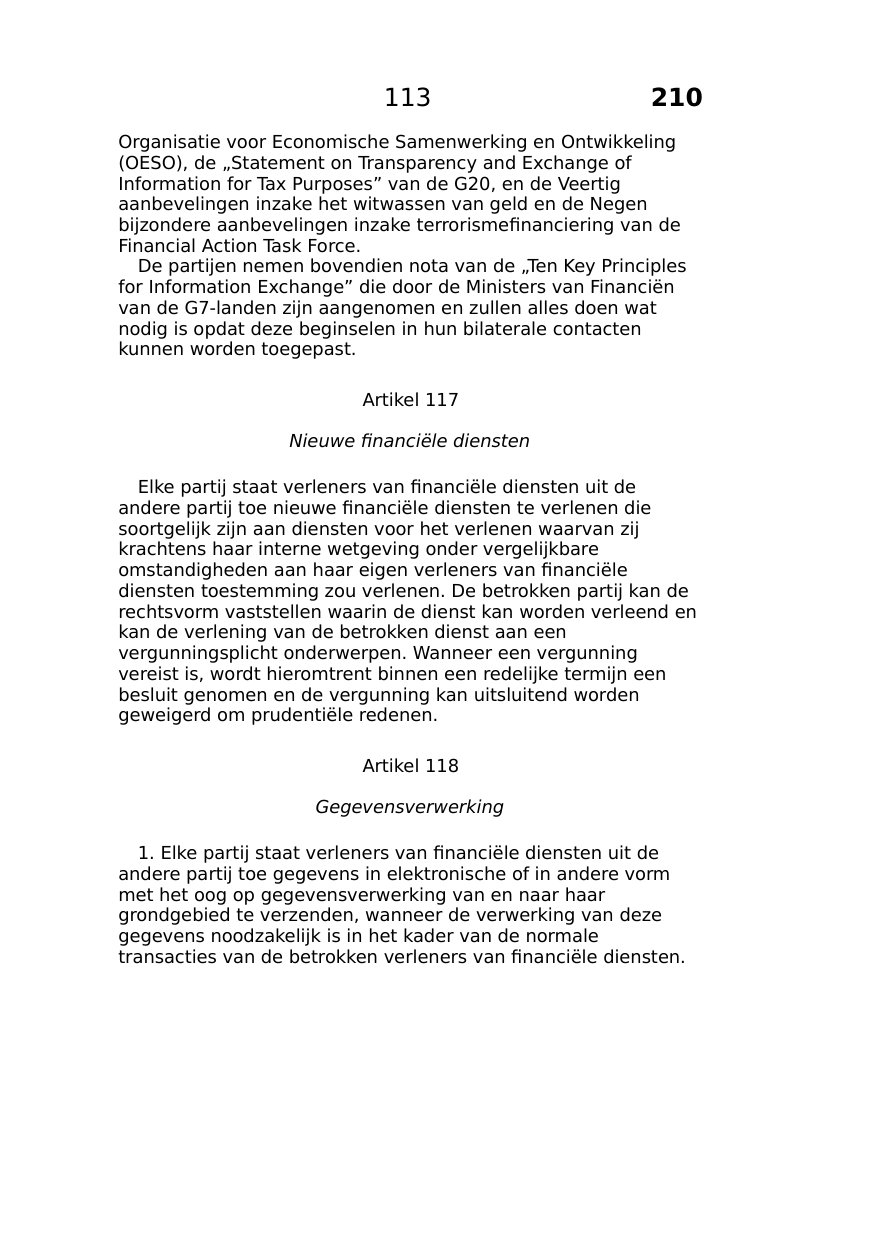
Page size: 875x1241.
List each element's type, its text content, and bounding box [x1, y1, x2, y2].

text 1. Elke partij staat verleners van financiële diensten uit de andere partij toe gegevens in elektronische of in andere vorm met het oog op gegevensverwerking van en naar haar grondgebied te verzenden, wanneer de verwerking van deze gegevens noodzakelijk is in het kader van de normale transacties van de betrokken verleners van financiële diensten. [118, 843, 703, 967]
text Elke partij staat verleners van financiële diensten uit de andere partij toe nieuwe financiële diensten te verlenen die soortgelijk zijn aan diensten voor het verlenen waarvan zij krachtens haar interne wetgeving onder vergelijkbare omstandigheden aan haar eigen verleners van financiële diensten toestemming zou verlenen. De betrokken partij kan de rechtsvorm vaststellen waarin de dienst kan worden verleend en kan de verlening van de betrokken dienst aan een vergunningsplicht onderwerpen. Wanneer een vergunning vereist is, wordt hieromtrent binnen een redelijke termijn een besluit genomen en de vergunning kan uitsluitend worden geweigerd om prudentiële redenen. [118, 477, 703, 726]
text Organisatie voor Economische Samenwerking en Ontwikkeling (OESO), de „Statement on Transparency and Exchange of Information for Tax Purposes” van de G20, en de Veertig aanbevelingen inzake het witwassen van geld en de Negen bijzondere aanbevelingen inzake terrorismefinanciering van de Financial Action Task Force. [118, 132, 703, 256]
subtitle Artikel 118 Gegevensverwerking [118, 756, 703, 818]
text De partijen nemen bovendien nota van de „Ten Key Principles for Information Exchange” die door de Ministers van Financiën van de G7-landen zijn aangenomen en zullen alles doen wat nodig is opdat deze beginselen in hun bilaterale contacten kunnen worden toegepast. [118, 256, 703, 360]
subtitle Artikel 117 Nieuwe financiële diensten [118, 390, 703, 452]
